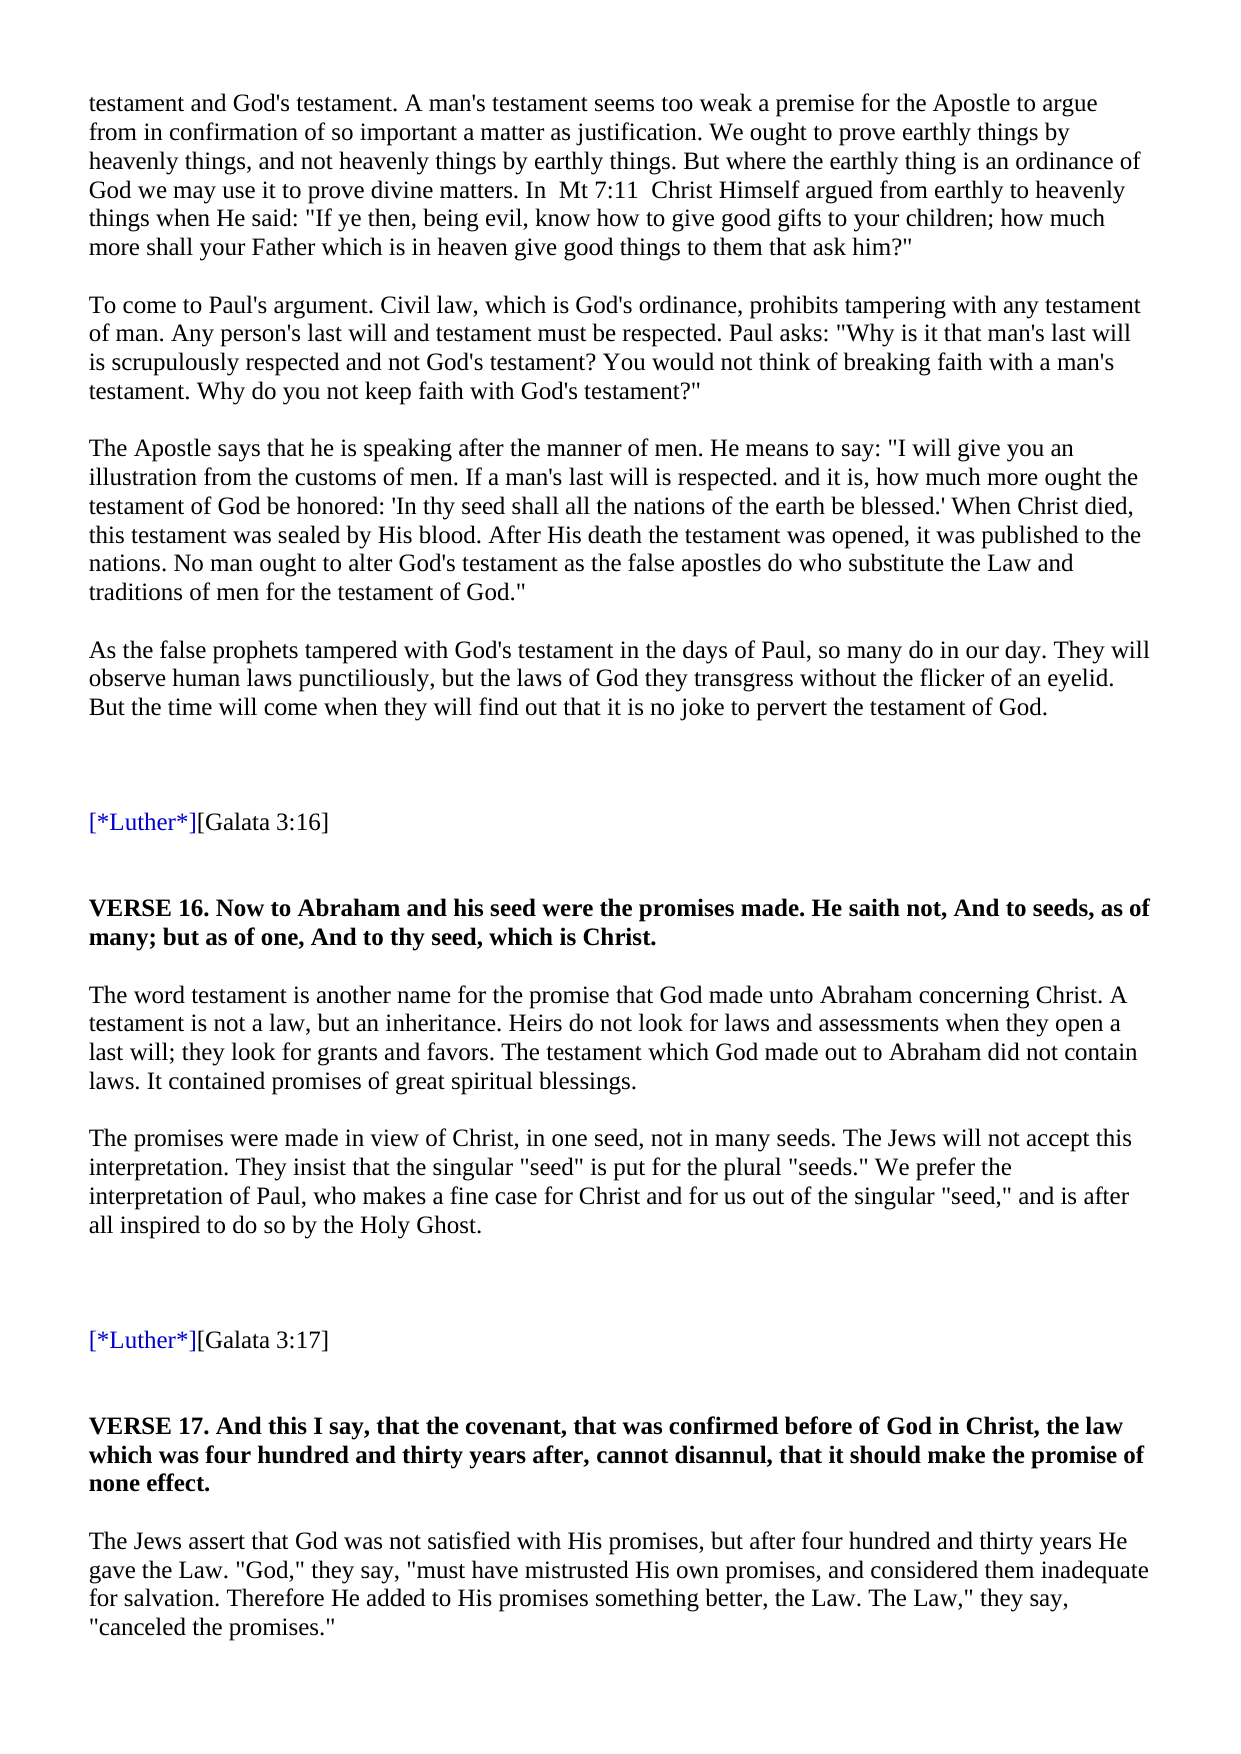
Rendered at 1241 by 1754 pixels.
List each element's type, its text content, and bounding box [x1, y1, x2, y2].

text testament and God's testament. A man's testament seems too weak a premise for the Apostle to argue from in confirmation of so important a matter as justification. We ought to prove earthly things by heavenly things, and not heavenly things by earthly things. But where the earthly thing is an ordinance of God we may use it to prove divine matters. In Mt 7:11 Christ Himself argued from earthly to heavenly things when He said: "If ye then, being evil, know how to give good gifts to your children; how much more shall your Father which is in heaven give good things to them that ask him?" To come to Paul's argument. Civil law, which is God's ordinance, prohibits tampering with any testament of man. Any person's last will and testament must be respected. Paul asks: "Why is it that man's last will is scrupulously respected and not God's testament? You would not think of breaking faith with a man's testament. Why do you not keep faith with God's testament?" The Apostle says that he is speaking after the manner of men. He means to say: "I will give you an illustration from the customs of men. If a man's last will is respected. and it is, how much more ought the testament of God be honored: 'In thy seed shall all the nations of the earth be blessed.' When Christ died, this testament was sealed by His blood. After His death the testament was opened, it was published to the nations. No man ought to alter God's testament as the false apostles do who substitute the Law and traditions of men for the testament of God." As the false prophets tampered with God's testament in the days of Paul, so many do in our day. They will observe human laws punctiliously, but the laws of God they transgress without the flicker of an eyelid. But the time will come when they will find out that it is no joke to pervert the testament of God. [88, 88, 1152, 807]
text [*Luther*][Galata 3:17] VERSE 17. And this I say, that the covenant, that was confirmed before of God in Christ, the law which was four hundred and thirty years after, cannot disannul, that it should make the promise of none effect. The Jews assert that God was not satisfied with His promises, but after four hundred and thirty years He gave the Law. "God," they say, "must have mistrusted His own promises, and considered them inadequate for salvation. Therefore He added to His promises something better, the Law. The Law," they say, "canceled the promises." [88, 1325, 1152, 1641]
text [*Luther*][Galata 3:16] VERSE 16. Now to Abraham and his seed were the promises made. He saith not, And to seeds, as of many; but as of one, And to thy seed, which is Christ. The word testament is another name for the promise that God made unto Abraham concerning Christ. A testament is not a law, but an inheritance. Heirs do not look for laws and assessments when they open a last will; they look for grants and favors. The testament which God made out to Abraham did not contain laws. It contained promises of great spiritual blessings. The promises were made in view of Christ, in one seed, not in many seeds. The Jews will not accept this interpretation. They insist that the singular "seed" is put for the plural "seeds." We prefer the interpretation of Paul, who makes a fine case for Christ and for us out of the singular "seed," and is after all inspired to do so by the Holy Ghost. [88, 807, 1152, 1325]
